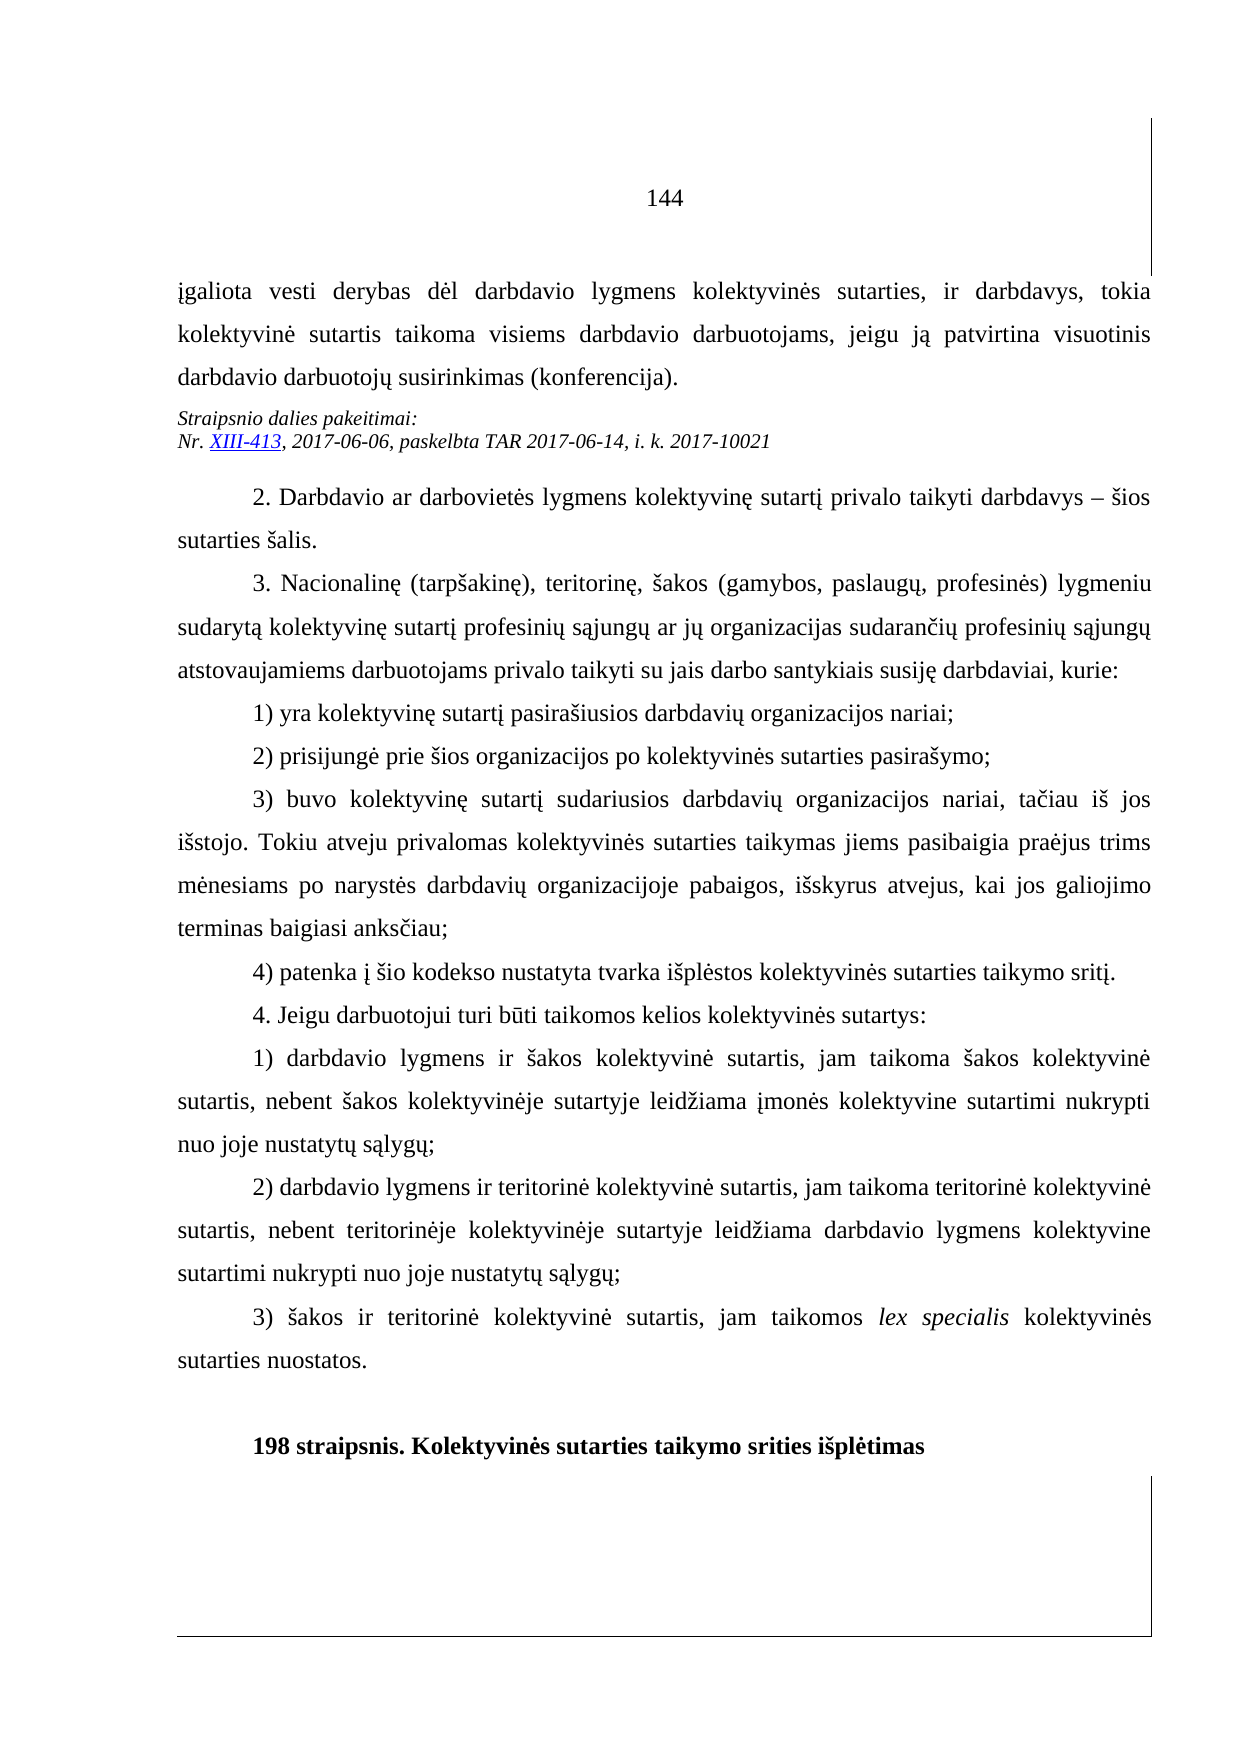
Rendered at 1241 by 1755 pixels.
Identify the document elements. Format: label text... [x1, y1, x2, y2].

text Nr. XIII-413, 2017-06-06, paskelbta TAR 2017-06-14, i. k. 2017-10021 [177, 429, 1152, 453]
text 4) patenka į šio kodekso nustatyta tvarka išplėstos kolektyvinės sutarties taikymo sritį. [177, 957, 1152, 985]
text 4. Jeigu darbuotojui turi būti taikomos kelios kolektyvinės sutartys: [177, 1000, 1152, 1028]
text įgaliota vesti derybas dėl darbdavio lygmens kolektyvinės sutarties, ir darbdavys, tokia kolektyvinė sutartis taikoma visiems darbdavio darbuotojams, jeigu ją patvirtina visuotinis darbdavio darbuotojų susirinkimas (konferencija). [177, 276, 1152, 391]
text 3) buvo kolektyvinę sutartį sudariusios darbdavių organizacijos nariai, tačiau iš jos išstojo. Tokiu atveju privalomas kolektyvinės sutarties taikymas jiems pasibaigia praėjus trims mėnesiams po narystės darbdavių organizacijoje pabaigos, išskyrus atvejus, kai jos galiojimo terminas baigiasi anksčiau; [177, 784, 1152, 942]
text 198 straipsnis. Kolektyvinės sutarties taikymo srities išplėtimas [177, 1431, 1152, 1460]
text 1) yra kolektyvinę sutartį pasirašiusios darbdavių organizacijos nariai; [177, 698, 1152, 727]
text 1) darbdavio lygmens ir šakos kolektyvinė sutartis, jam taikoma šakos kolektyvinė sutartis, nebent šakos kolektyvinėje sutartyje leidžiama įmonės kolektyvine sutartimi nukrypti nuo joje nustatytų sąlygų; [177, 1043, 1152, 1158]
text 3. Nacionalinę (tarpšakinę), teritorinę, šakos (gamybos, paslaugų, profesinės) lygmeniu sudarytą kolektyvinę sutartį profesinių sąjungų ar jų organizacijas sudarančių profesinių sąjungų atstovaujamiems darbuotojams privalo taikyti su jais darbo santykiais susiję darbdaviai, kurie: [177, 568, 1152, 683]
text Straipsnio dalies pakeitimai: [177, 405, 1152, 429]
text 2. Darbdavio ar darbovietės lygmens kolektyvinę sutartį privalo taikyti darbdavys – šios sutarties šalis. [177, 482, 1152, 554]
text 2) darbdavio lygmens ir teritorinė kolektyvinė sutartis, jam taikoma teritorinė kolektyvinė sutartis, nebent teritorinėje kolektyvinėje sutartyje leidžiama darbdavio lygmens kolektyvine sutartimi nukrypti nuo joje nustatytų sąlygų; [177, 1172, 1152, 1287]
text 2) prisijungė prie šios organizacijos po kolektyvinės sutarties pasirašymo; [177, 741, 1152, 770]
text 3) šakos ir teritorinė kolektyvinė sutartis, jam taikomos lex specialis kolektyvinės sutarties nuostatos. [177, 1302, 1152, 1373]
